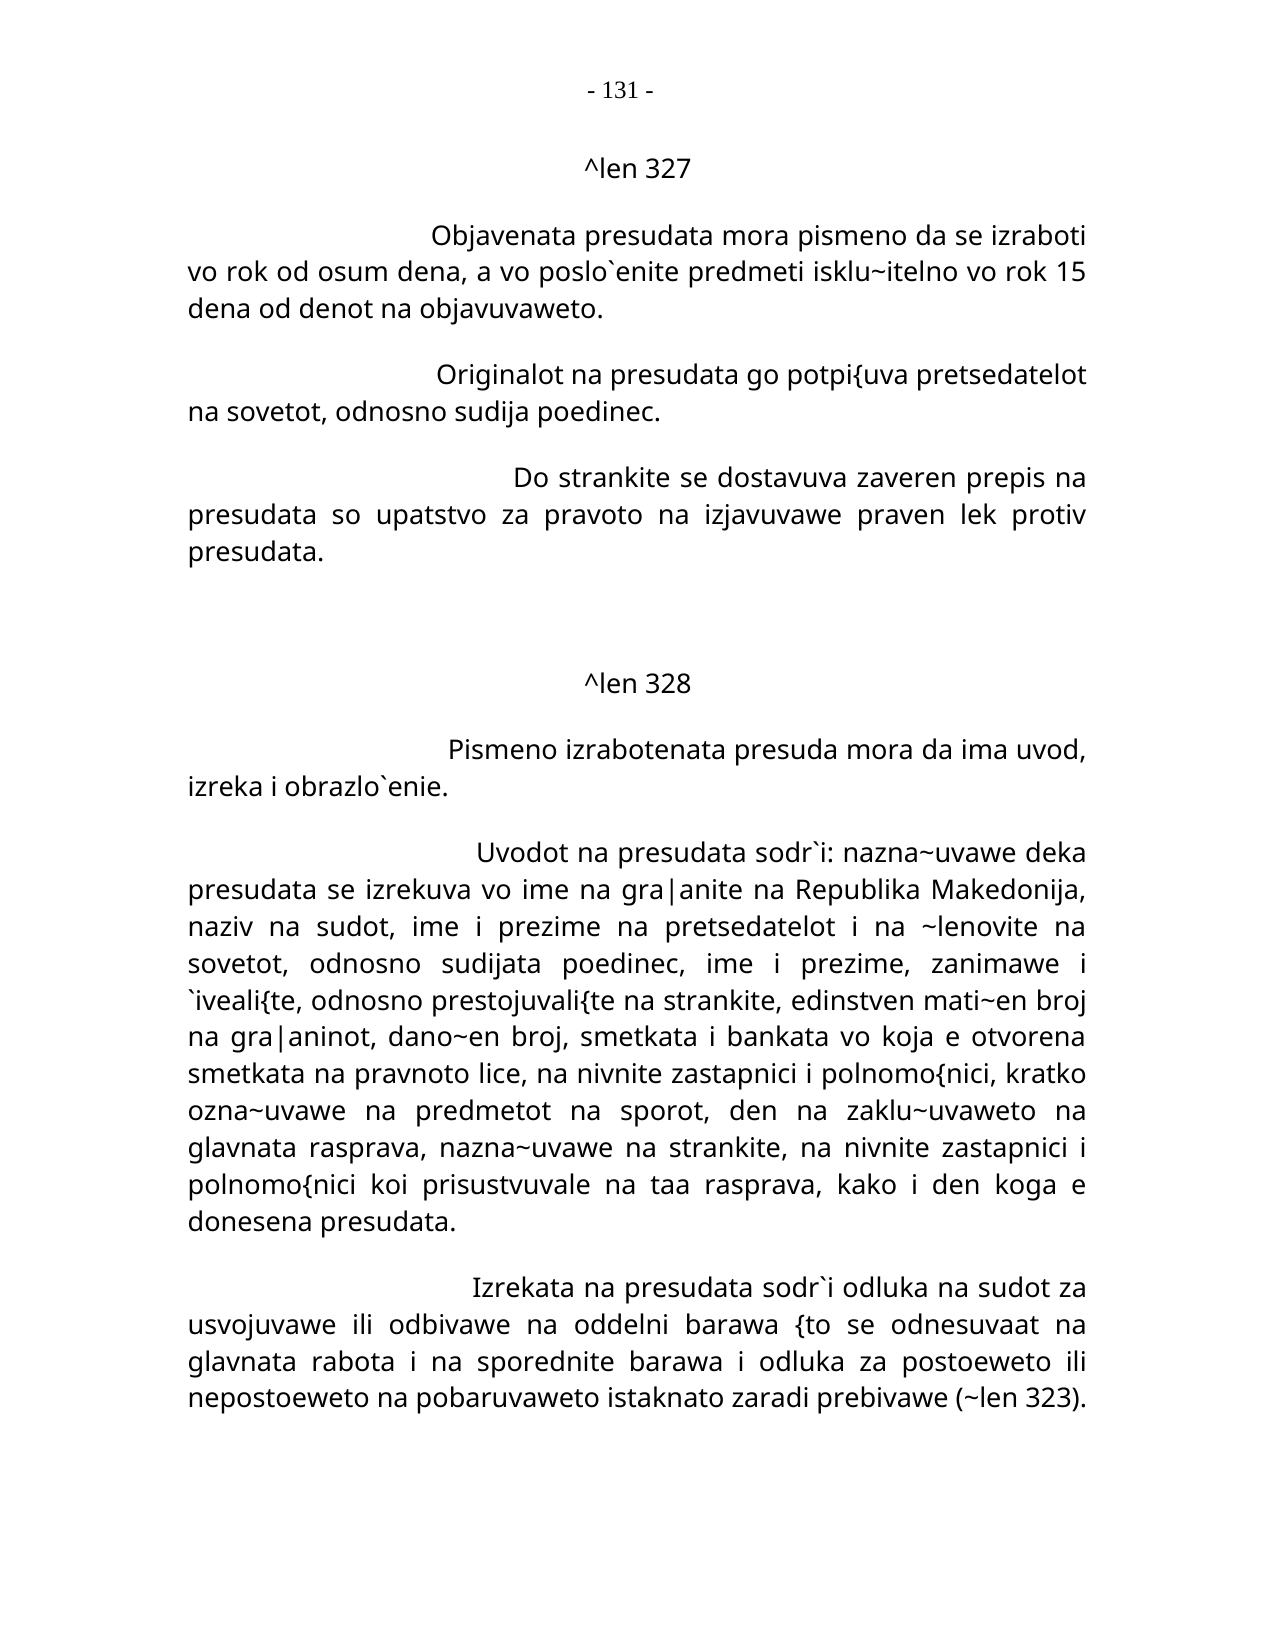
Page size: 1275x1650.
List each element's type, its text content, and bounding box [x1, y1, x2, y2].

text ^len 327 [187, 150, 1087, 187]
text Originalot na presudata go potpi{uva pretsedatelot na sovetot, odnosno sudija poedinec. [187, 356, 1087, 429]
text Izrekata na presudata sodr`i odluka na sudot za usvojuvawe ili odbivawe na oddelni barawa {to se odnesuvaat na glavnata rabota i na sporednite barawa i odluka za postoeweto ili nepostoeweto na pobaruvaweto istaknato zaradi prebivawe (~len 323). [187, 1268, 1087, 1416]
text ^len 328 [187, 664, 1087, 701]
text Objavenata presudata mora pismeno da se izraboti vo rok od osum dena, a vo poslo`enite predmeti isklu~itelno vo rok 15 dena od denot na objavuvaweto. [187, 216, 1087, 327]
text Pismeno izrabotenata presuda mora da ima uvod, izreka i obrazlo`enie. [187, 731, 1087, 804]
text Uvodot na presudata sodr`i: nazna~uvawe deka presudata se izrekuva vo ime na gra|anite na Republika Makedonija, naziv na sudot, ime i prezime na pretsedatelot i na ~lenovite na sovetot, odnosno sudijata poedinec, ime i prezime, zanimawe i `iveali{te, odnosno prestojuvali{te na strankite, edinstven mati~en broj na gra|aninot, dano~en broj, smetkata i bankata vo koja e otvorena smetkata na pravnoto lice, na nivnite zastapnici i polnomo{nici, kratko ozna~uvawe na predmetot na sporot, den na zaklu~uvaweto na glavnata rasprava, nazna~uvawe na strankite, na nivnite zastapnici i polnomo{nici koi prisustvuvale na taa rasprava, kako i den koga e donesena presudata. [187, 833, 1087, 1239]
text Do strankite se dostavuva zaveren prepis na presudata so upatstvo za pravoto na izjavuvawe praven lek protiv presudata. [187, 459, 1087, 569]
